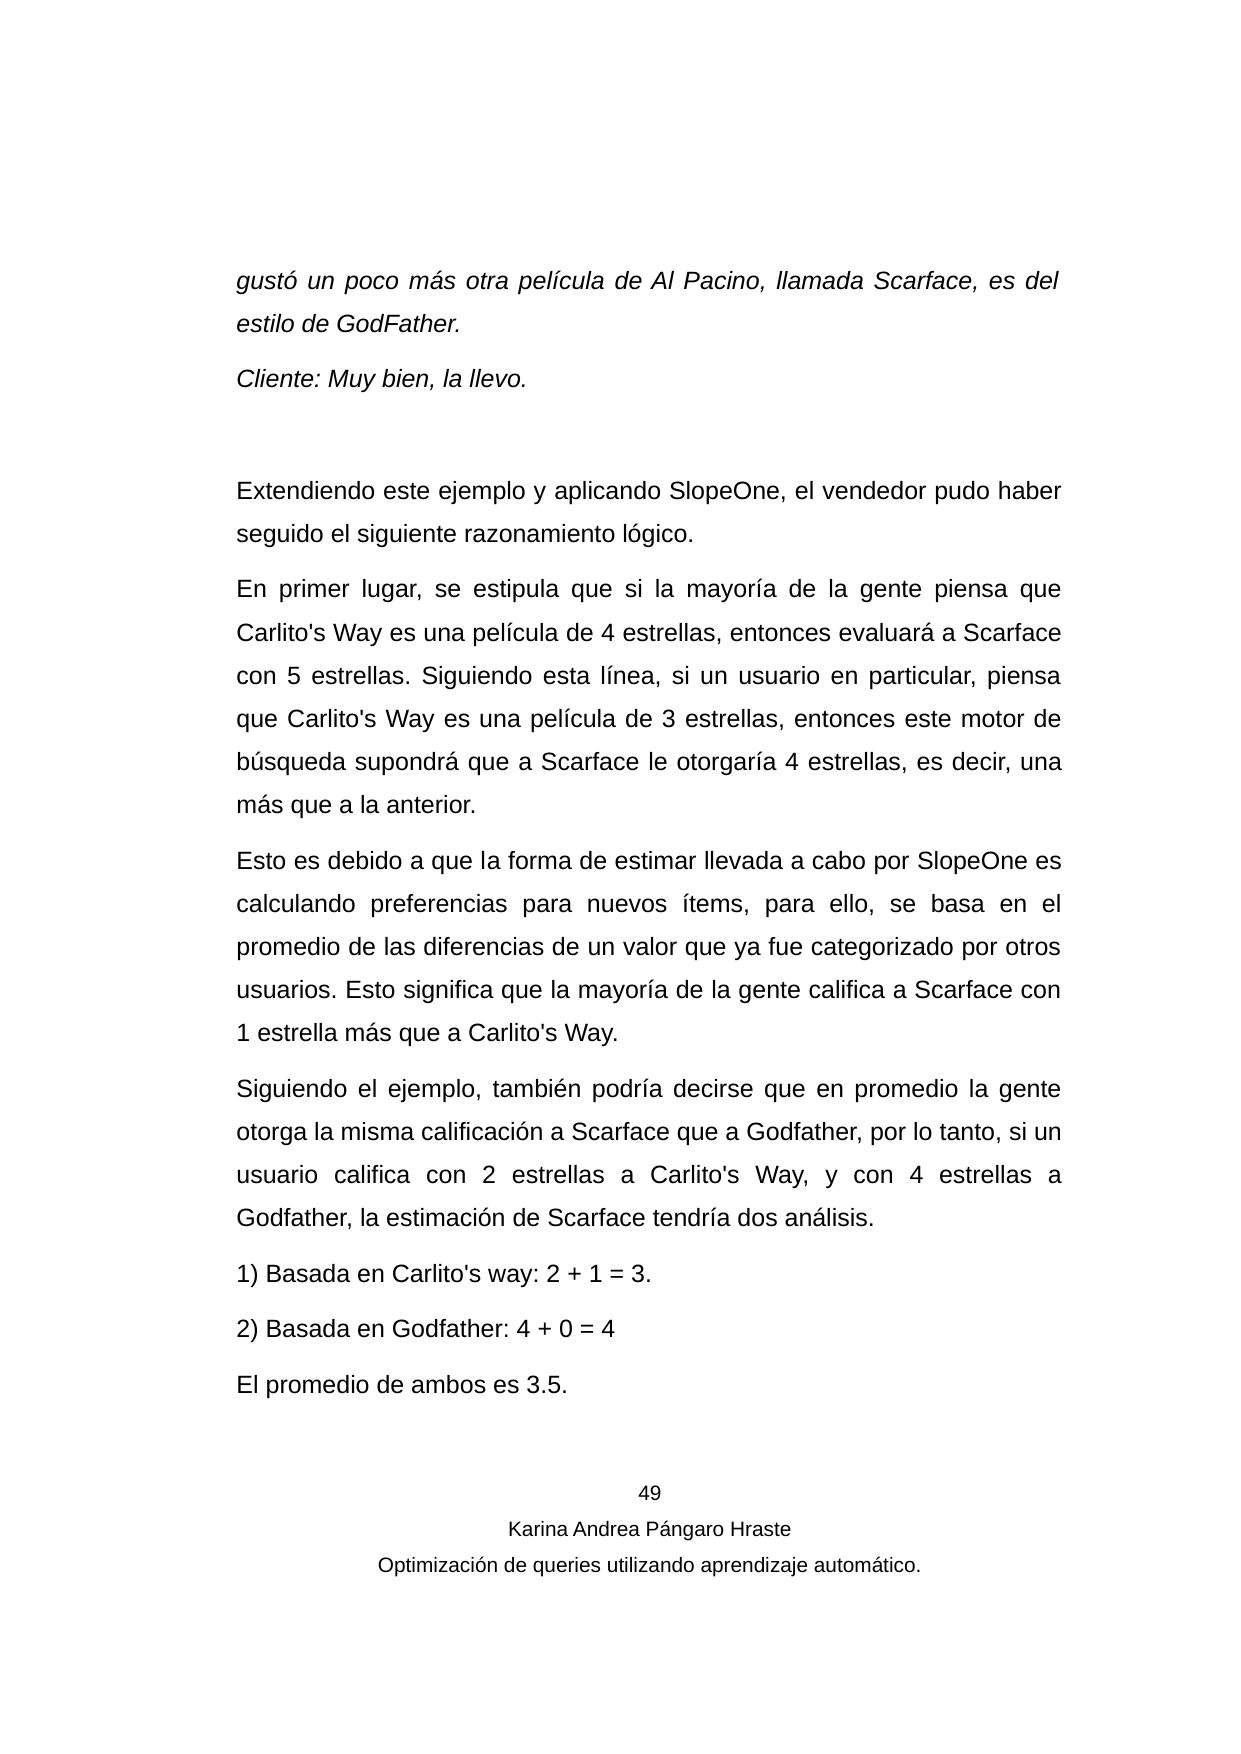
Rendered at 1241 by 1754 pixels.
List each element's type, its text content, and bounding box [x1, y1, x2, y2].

text Siguiendo el ejemplo, también podría decirse que en promedio la gente otorga la misma calificación a Scarface que a Godfather, por lo tanto, si un usuario califica con 2 estrellas a Carlito's Way, y con 4 estrellas a Godfather, la estimación de Scarface tendría dos análisis. [236, 1074, 1063, 1232]
text 1) Basada en Carlito's way: 2 + 1 = 3. [236, 1259, 1063, 1288]
text En primer lugar, se estipula que si la mayoría de la gente piensa que Carlito's Way es una película de 4 estrellas, entonces evaluará a Scarface con 5 estrellas. Siguiendo esta línea, si un usuario en particular, piensa que Carlito's Way es una película de 3 estrellas, entonces este motor de búsqueda supondrá que a Scarface le otorgaría 4 estrellas, es decir, una más que a la anterior. [236, 574, 1063, 819]
text Esto es debido a que la forma de estimar llevada a cabo por SlopeOne es calculando preferencias para nuevos ítems, para ello, se basa en el promedio de las diferencias de un valor que ya fue categorizado por otros usuarios. Esto significa que la mayoría de la gente califica a Scarface con 1 estrella más que a Carlito's Way. [236, 846, 1063, 1047]
text El promedio de ambos es 3.5. [236, 1370, 1063, 1399]
text Cliente: Muy bien, la llevo. [236, 364, 1063, 393]
text gustó un poco más otra película de Al Pacino, llamada Scarface, es del estilo de GodFather. [236, 266, 1063, 338]
text 2) Basada en Godfather: 4 + 0 = 4 [236, 1314, 1063, 1343]
text Extendiendo este ejemplo y aplicando SlopeOne, el vendedor pudo haber seguido el siguiente razonamiento lógico. [236, 476, 1063, 548]
